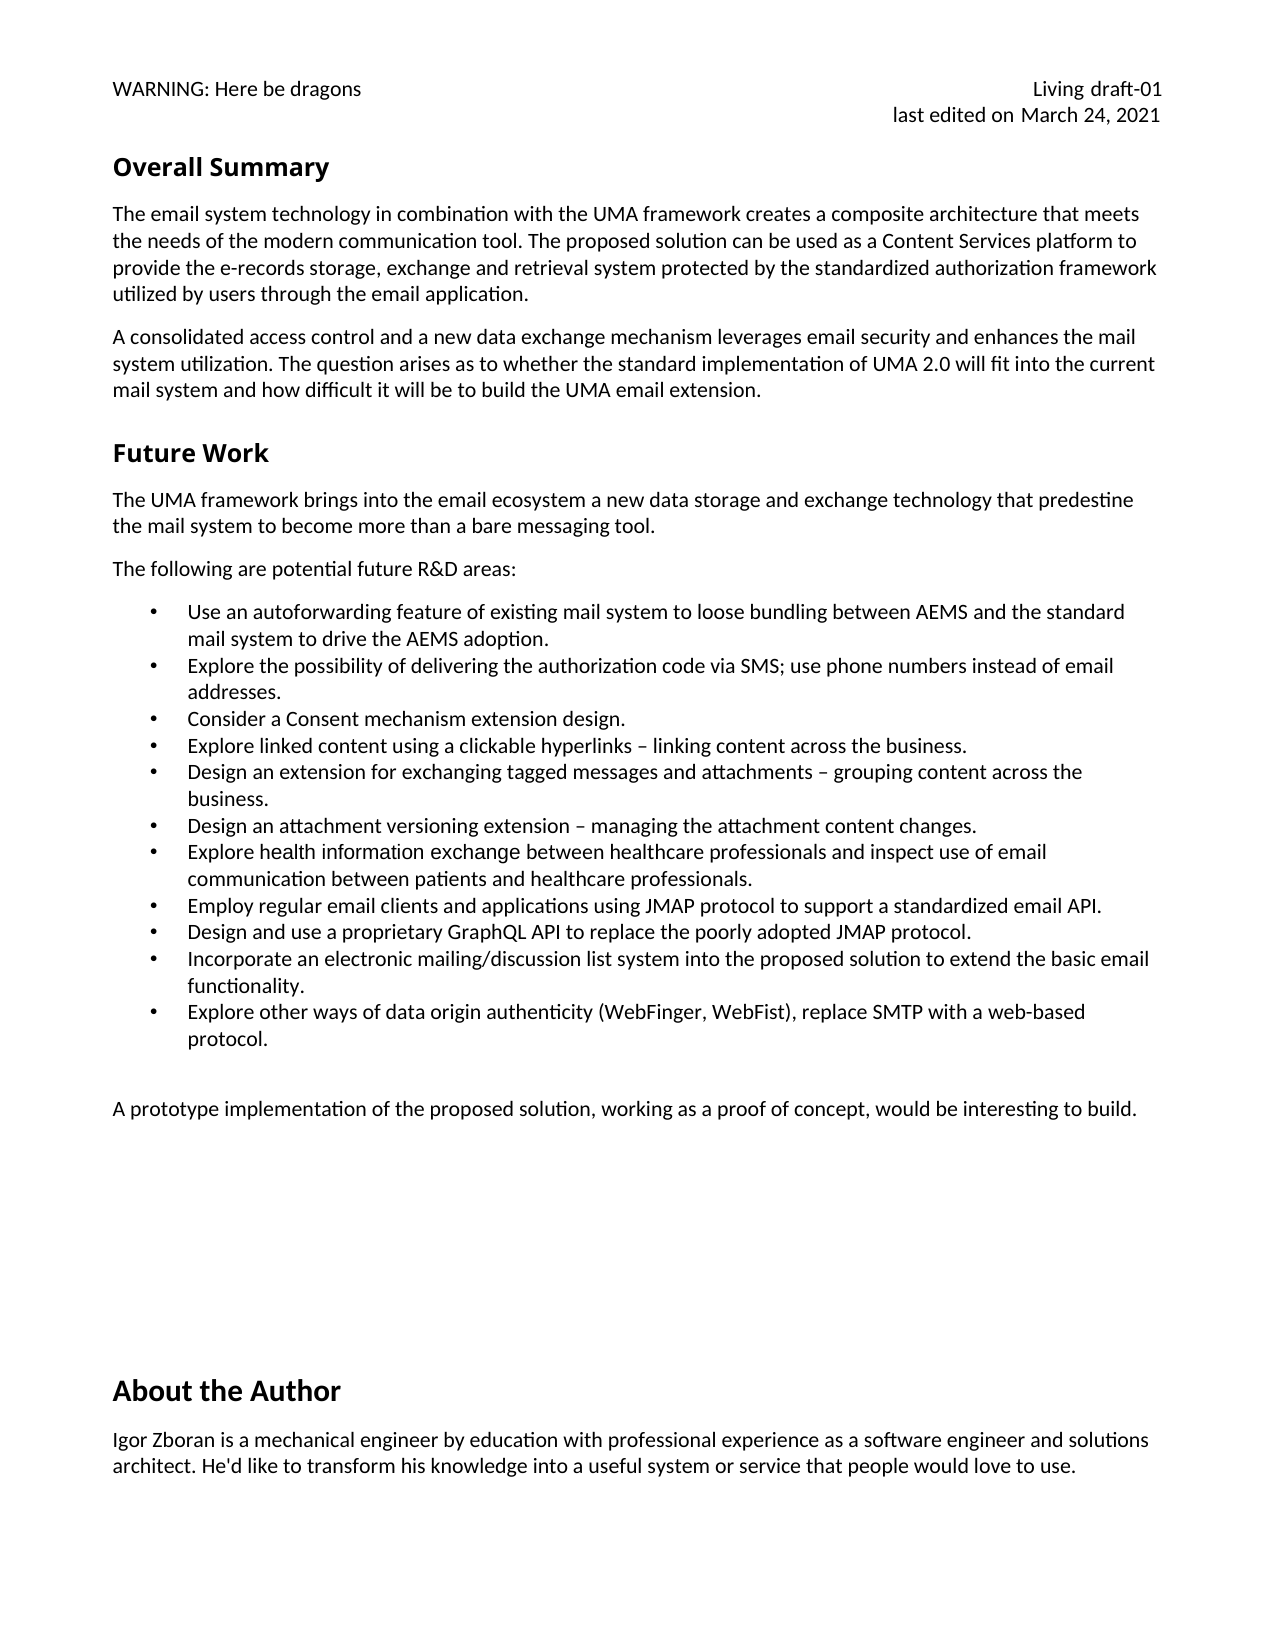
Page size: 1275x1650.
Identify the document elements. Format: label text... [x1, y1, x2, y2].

list Design and use a proprietary GraphQL API to replace the poorly adopted JMAP protocol. [150, 918, 1162, 945]
text The UMA framework brings into the email ecosystem a new data storage and exchange technology that predestine the mail system to become more than a bare messaging tool. [112, 486, 1162, 539]
list Explore linked content using a clickable hyperlinks – linking content across the business. [150, 732, 1162, 758]
text Igor Zboran is a mechanical engineer by education with professional experience as a software engineer and solutions architect. He'd like to transform his knowledge into a useful system or service that people would love to use. [112, 1426, 1162, 1479]
list Design an extension for exchanging tagged messages and attachments – grouping content across the business. [150, 758, 1162, 812]
text Overall Summary [112, 150, 1162, 184]
text The email system technology in combination with the UMA framework creates a composite architecture that meets the needs of the modern communication tool. The proposed solution can be used as a Content Services platform to provide the e-records storage, exchange and retrieval system protected by the standardized authorization framework utilized by users through the email application. [112, 200, 1162, 307]
text The following are potential future R&D areas: [112, 556, 1162, 582]
list Explore the possibility of delivering the authorization code via SMS; use phone numbers instead of email addresses. [150, 652, 1162, 705]
list Employ regular email clients and applications using JMAP protocol to support a standardized email API. [150, 892, 1162, 918]
list Explore health information exchange between healthcare professionals and inspect use of email communication between patients and healthcare professionals. [150, 838, 1162, 892]
list Use an autoforwarding feature of existing mail system to loose bundling between AEMS and the standard mail system to drive the AEMS adoption. [150, 598, 1162, 652]
text Future Work [112, 436, 1162, 470]
text About the Author [112, 1371, 1162, 1409]
list Explore other ways of data origin authenticity (WebFinger, WebFist), replace SMTP with a web-based protocol. [150, 998, 1162, 1052]
text A consolidated access control and a new data exchange mechanism leverages email security and enhances the mail system utilization. The question arises as to whether the standard implementation of UMA 2.0 will fit into the current mail system and how difficult it will be to build the UMA email extension. [112, 323, 1162, 403]
list Consider a Consent mechanism extension design. [150, 705, 1162, 732]
list Design an attachment versioning extension – managing the attachment content changes. [150, 812, 1162, 838]
list Incorporate an electronic mailing/discussion list system into the proposed solution to extend the basic email functionality. [150, 945, 1162, 998]
text A prototype implementation of the proposed solution, working as a proof of concept, would be interesting to build. [112, 1095, 1162, 1121]
